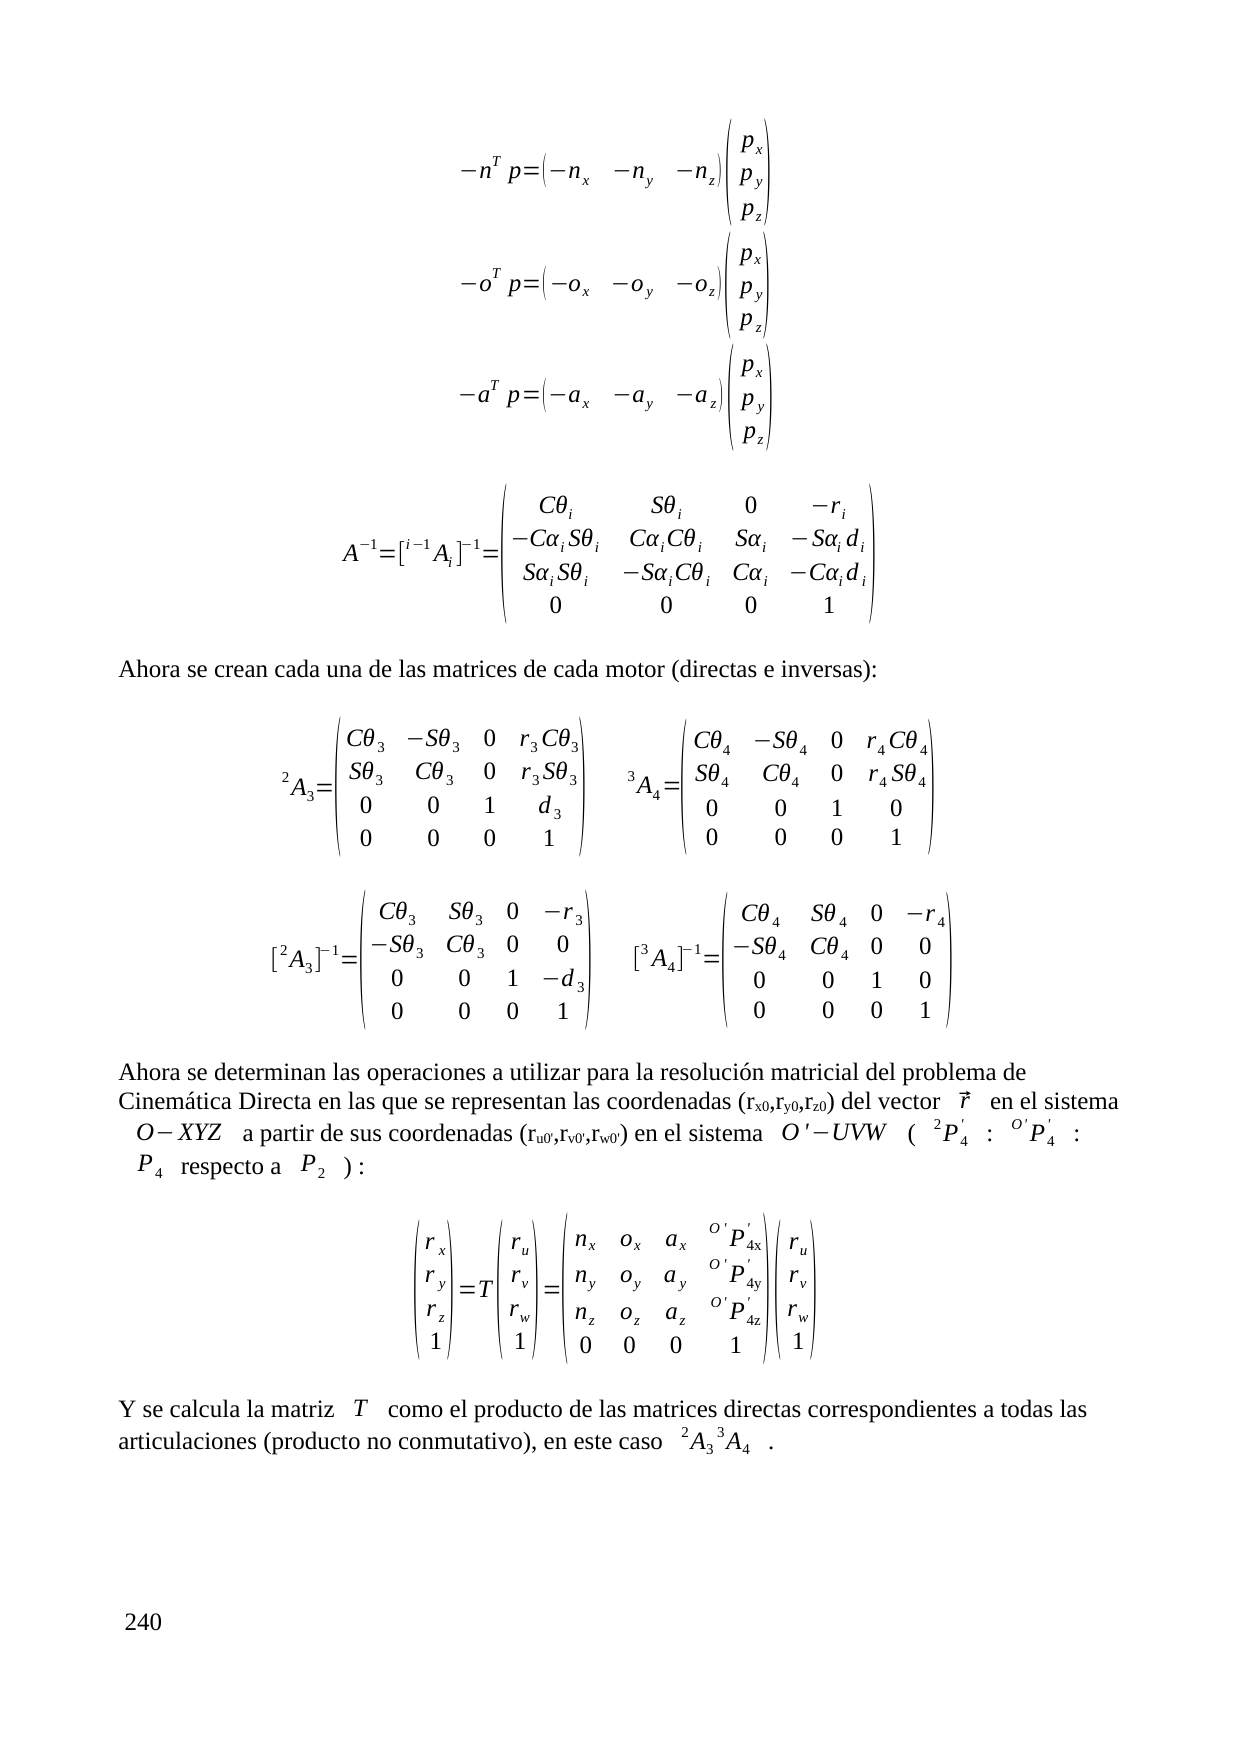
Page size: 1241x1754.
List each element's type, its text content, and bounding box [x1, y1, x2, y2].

text Ahora se crean cada una de las matrices de cada motor (directas e inversas): [118, 654, 1122, 683]
text Ahora se determinan las operaciones a utilizar para la resolución matricial del problema de Cinemática Directa en las que se representan las coordenadas (rx0,ry0,rz0) del vectoren el sistemaa partir de sus coordenadas (ru0',rv0',rw0') en el sistema(::respecto a) : [118, 1057, 1122, 1181]
text Y se calcula la matrizcomo el producto de las matrices directas correspondientes a todas las articulaciones (producto no conmutativo), en este caso. [118, 1394, 1122, 1458]
